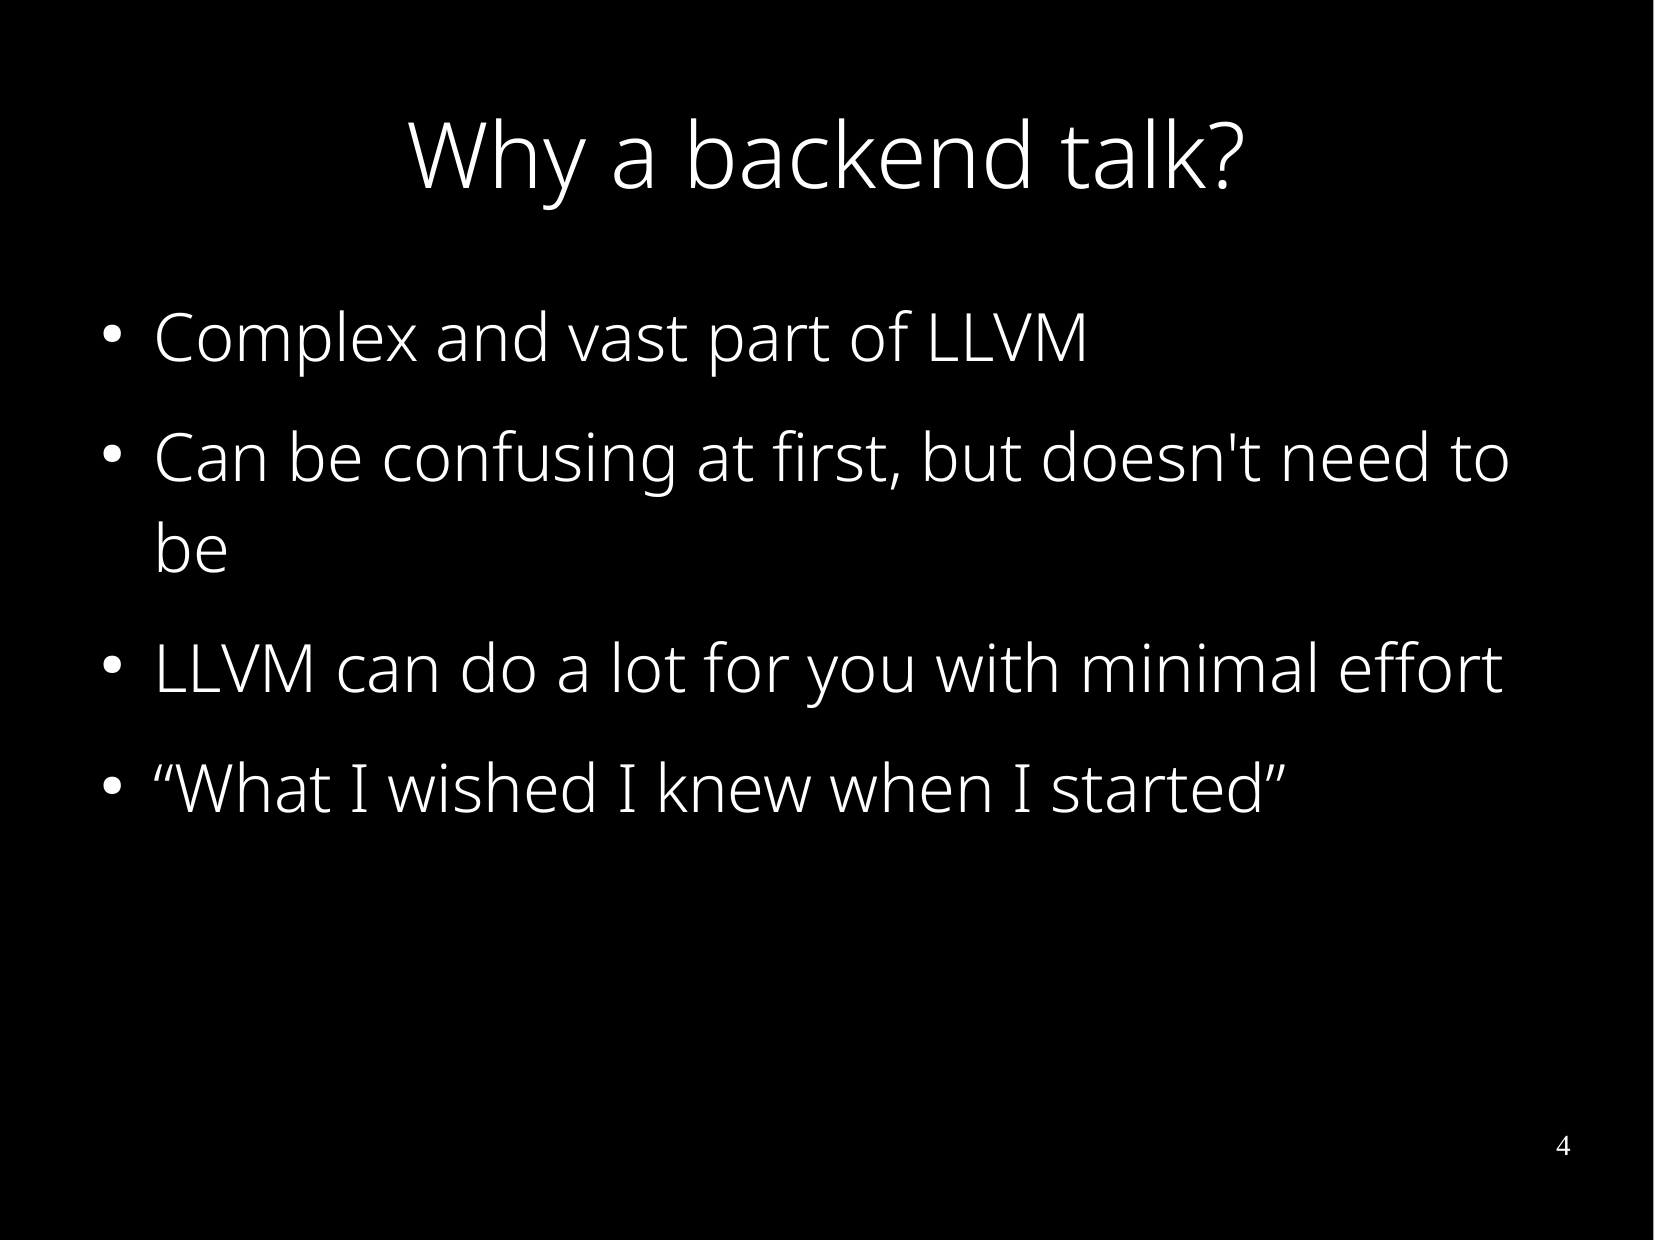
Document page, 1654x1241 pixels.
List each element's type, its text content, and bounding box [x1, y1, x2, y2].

title Why a backend talk? [82, 49, 1571, 257]
list Complex and vast part of LLVM Can be confusing at first, but doesn't need to be LLVM can do a lot for you with minimal effort “What I wished I knew when I started” [82, 290, 1571, 1010]
